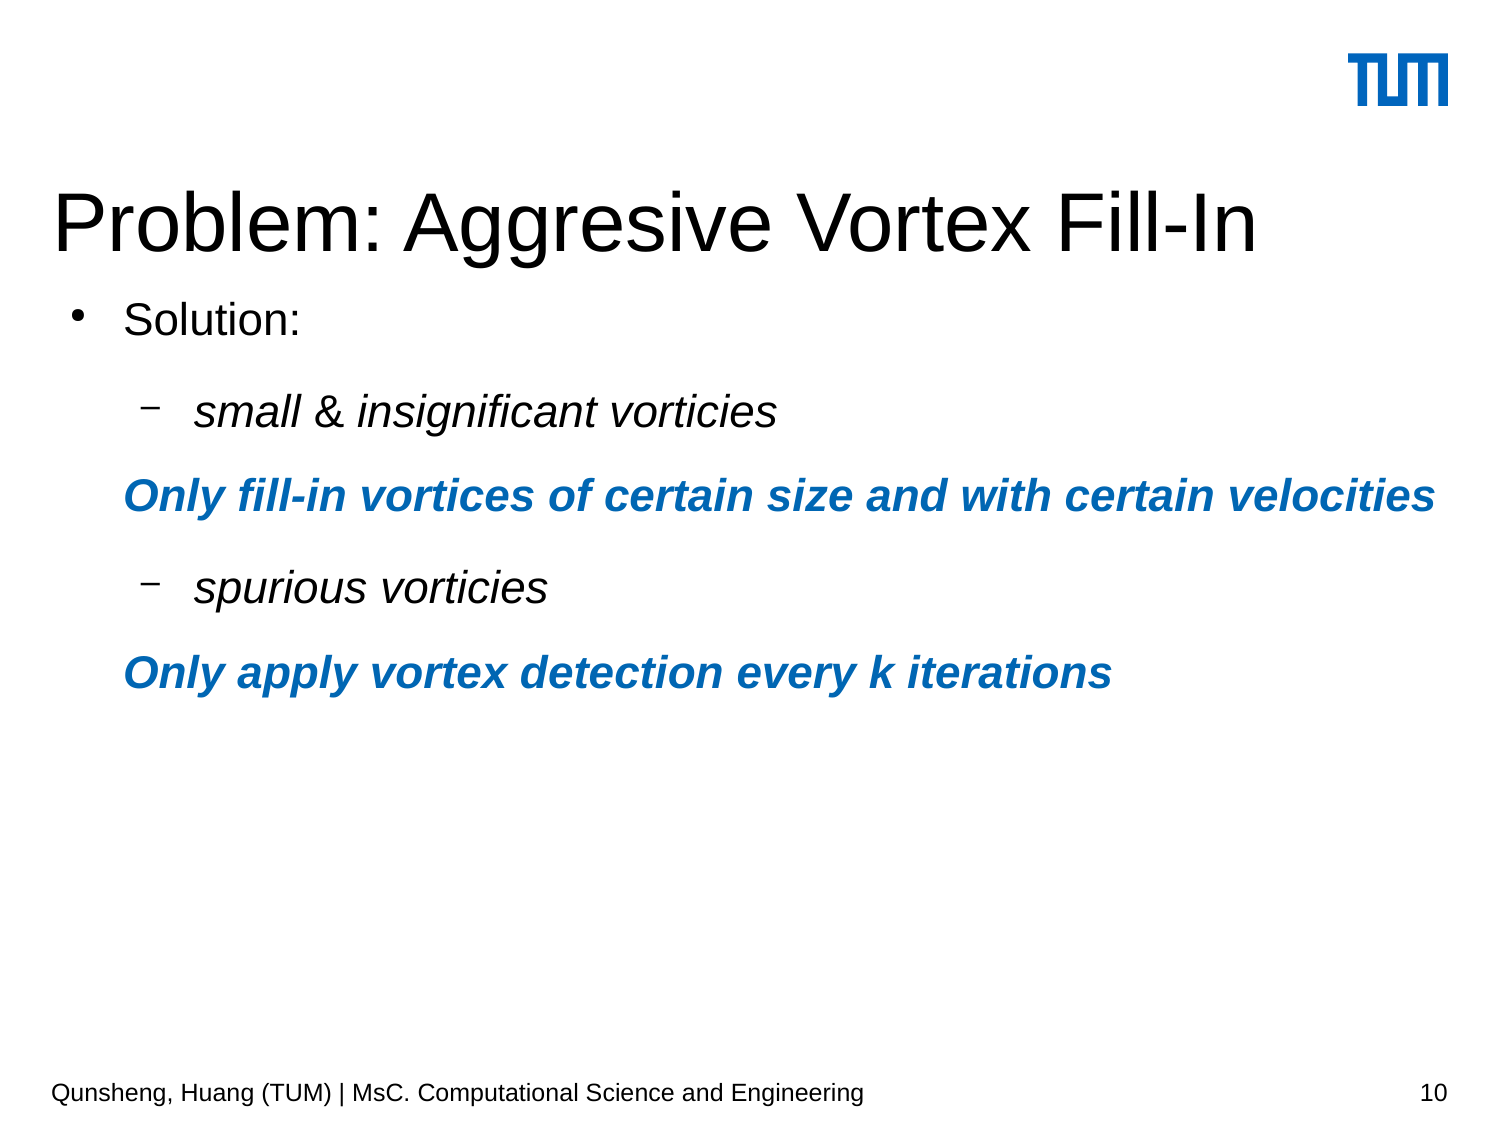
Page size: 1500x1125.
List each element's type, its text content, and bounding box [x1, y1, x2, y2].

list Solution: small & insignificant vorticies Only fill-in vortices of certain size and with certain velocities spurious vorticies Only apply vortex detection every k iterations [52, 289, 1449, 1060]
title Problem: Aggresive Vortex Fill-In [52, 168, 1449, 236]
slide_number [1111, 1061, 1448, 1122]
